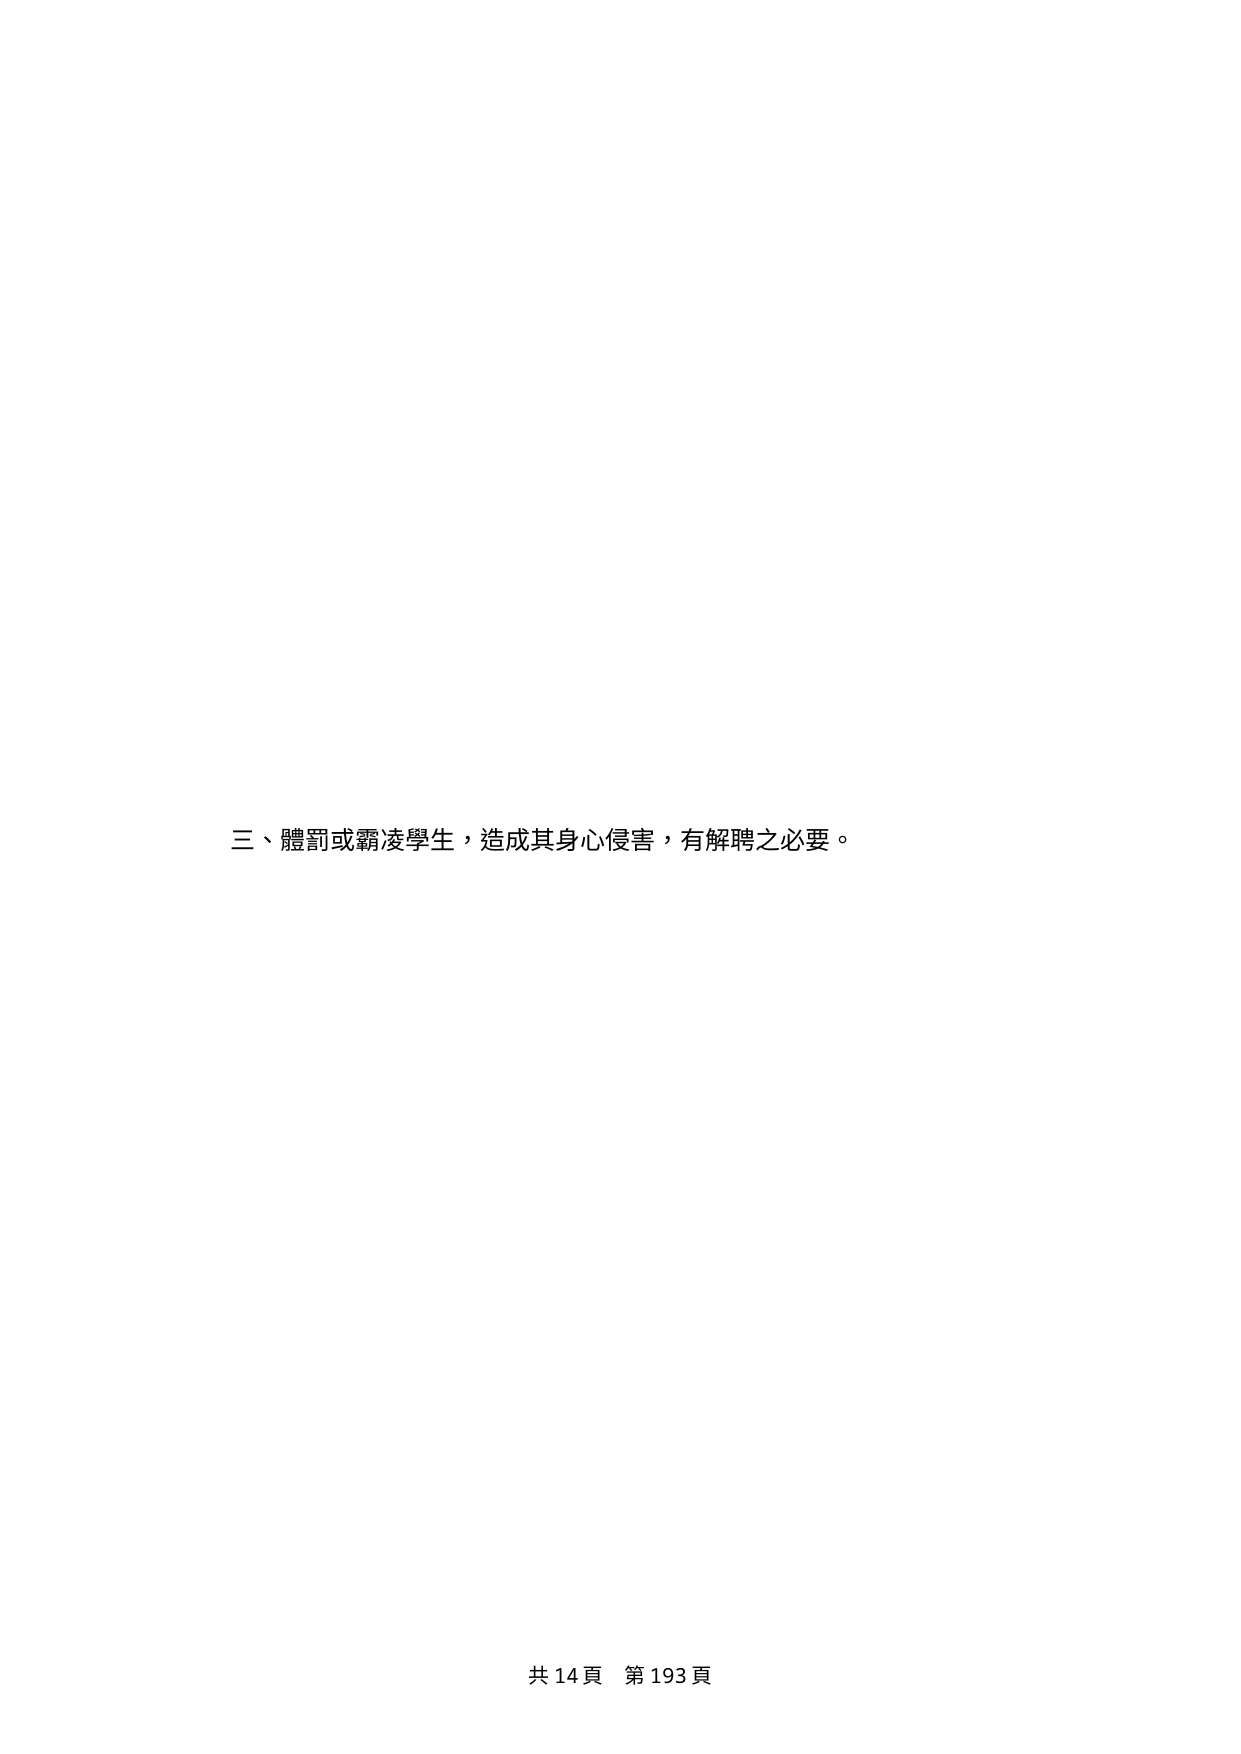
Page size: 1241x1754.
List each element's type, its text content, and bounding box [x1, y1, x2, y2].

text 三、體罰或霸凌學生，造成其身心侵害，有解聘之必要。 [230, 797, 1122, 859]
